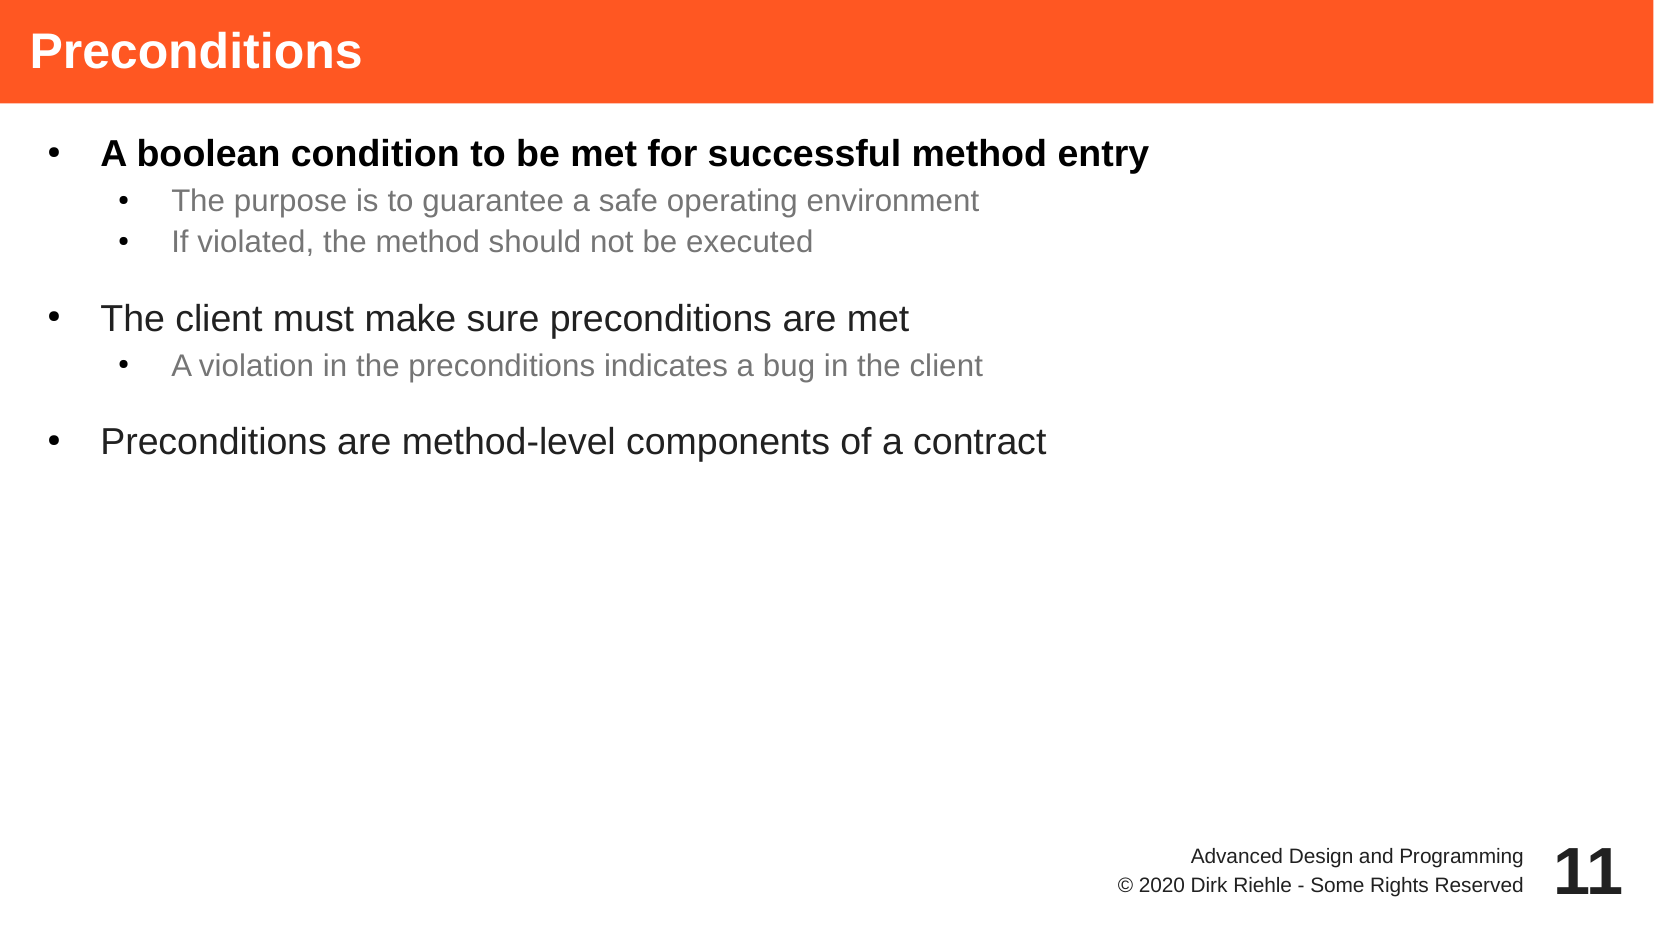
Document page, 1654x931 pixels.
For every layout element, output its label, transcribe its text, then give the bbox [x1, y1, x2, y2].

title Preconditions [0, 0, 1654, 104]
list A boolean condition to be met for successful method entry The purpose is to guarantee a safe operating environment If violated, the method should not be executed The client must make sure preconditions are met A violation in the preconditions indicates a bug in the client Preconditions are method-level components of a contract [29, 132, 1625, 813]
